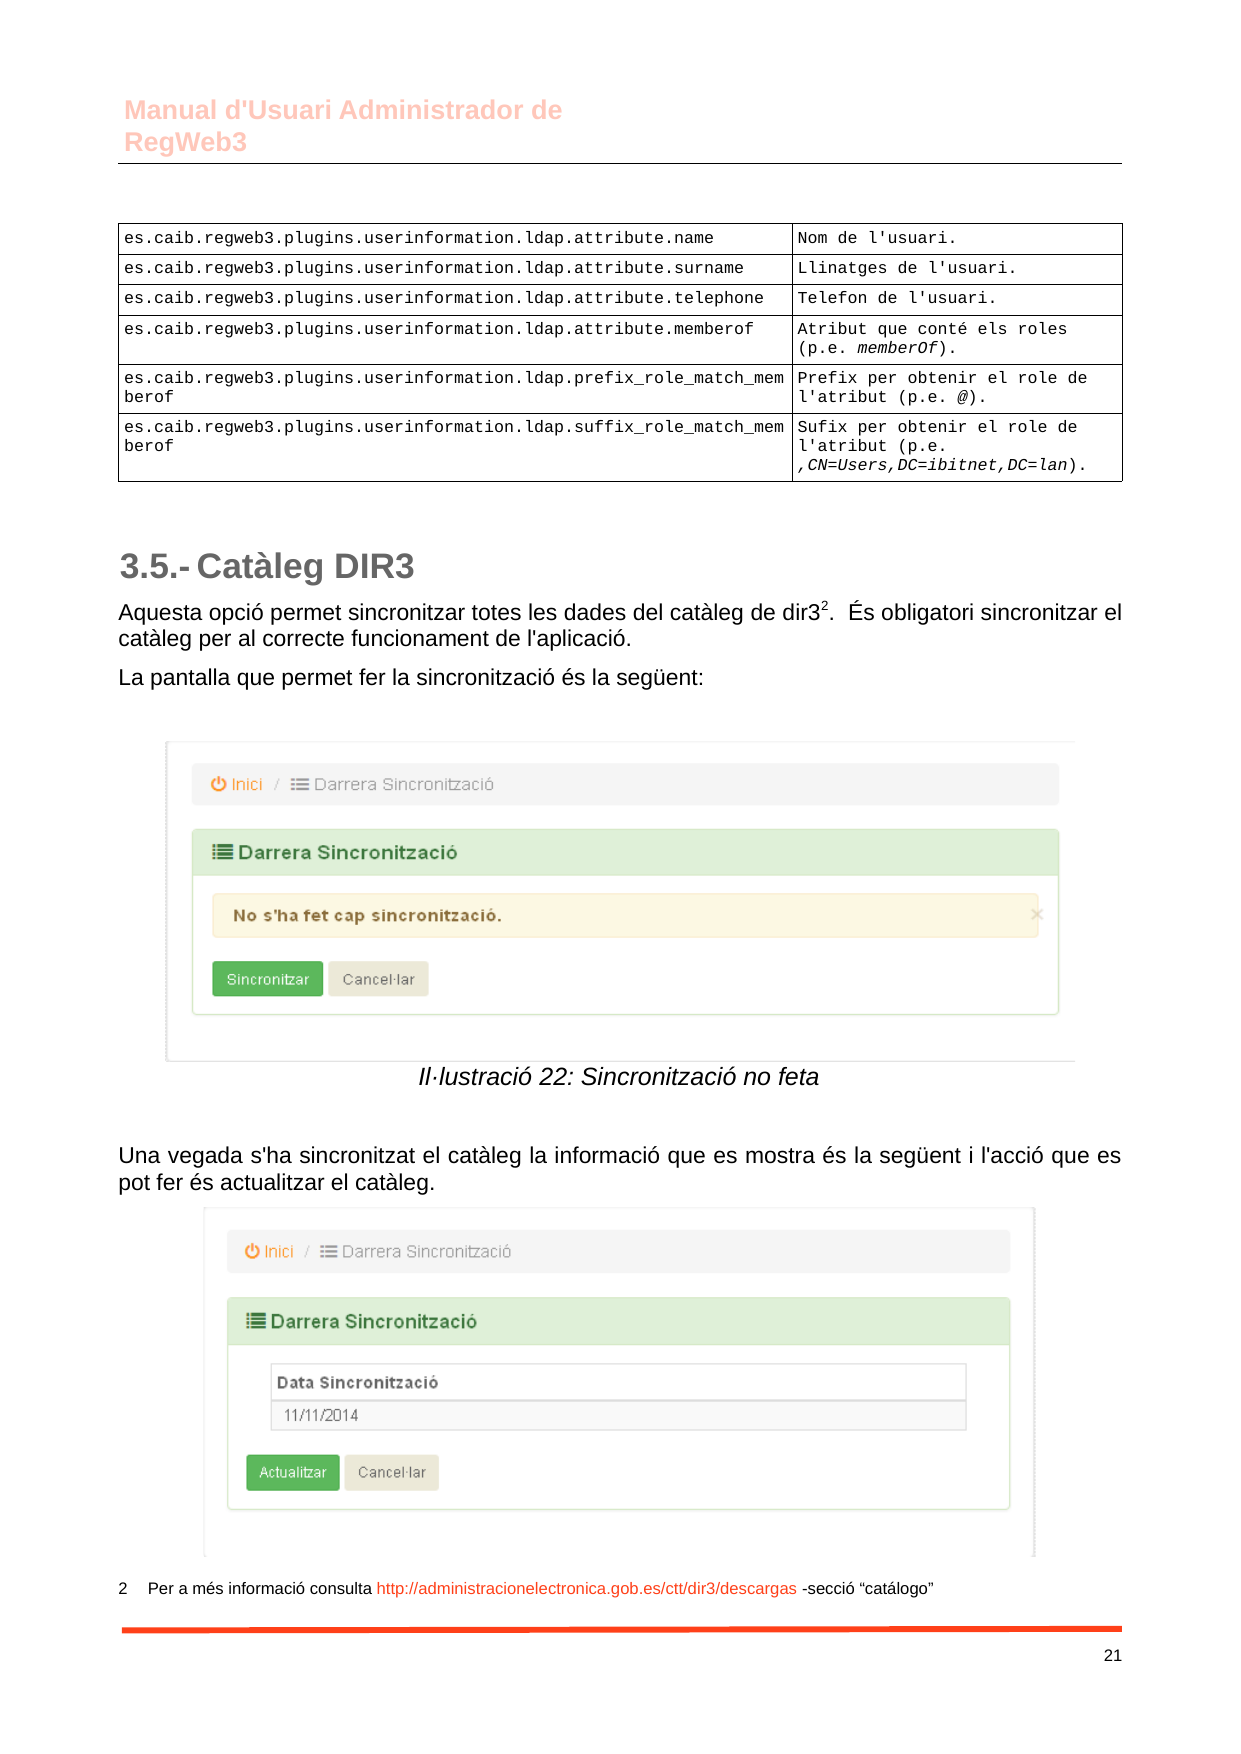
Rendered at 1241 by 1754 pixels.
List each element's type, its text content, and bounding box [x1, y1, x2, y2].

table_cell es.caib.regweb3.plugins.userinformation.ldap.prefix_role_match_memberof [119, 365, 792, 413]
table_cell Llinatges de l'usuari. [793, 255, 1122, 284]
table_cell Telefon de l'usuari. [793, 285, 1122, 314]
text Aquesta opció permet sincronitzar totes les dades del catàleg de dir3. És obligatori sincronitzar el catàleg per al correcte funcionament de l'aplicació. [118, 598, 1122, 651]
table_cell Nom de l'usuari. [793, 224, 1122, 254]
table_cell es.caib.regweb3.plugins.userinformation.ldap.attribute.surname [119, 255, 792, 284]
subtitle Catàleg DIR3 [119, 545, 1122, 586]
picture [203, 1207, 1037, 1557]
text La pantalla que permet fer la sincronització és la següent: [118, 664, 1122, 690]
table_cell es.caib.regweb3.plugins.userinformation.ldap.attribute.telephone [119, 285, 792, 314]
picture [165, 741, 1076, 1062]
table_cell es.caib.regweb3.plugins.userinformation.ldap.attribute.name [119, 224, 792, 254]
text Per a més informació consulta http://administracionelectronica.gob.es/ctt/dir3/descargas -secció “catálogo” [118, 1578, 1122, 1598]
table_cell es.caib.regweb3.plugins.userinformation.ldap.suffix_role_match_memberof [119, 414, 792, 481]
text Una vegada s'ha sincronitzat el catàleg la informació que es mostra és la següent i l'acció que es pot fer és actualitzar el catàleg. [118, 1142, 1122, 1195]
table_cell Atribut que conté els roles (p.e. memberOf). [793, 316, 1122, 364]
table_cell es.caib.regweb3.plugins.userinformation.ldap.attribute.memberof [119, 316, 792, 364]
table_cell Prefix per obtenir el role de l'atribut (p.e. @). [793, 365, 1122, 413]
text Il·lustració 22: Sincronització no feta [118, 1062, 1122, 1091]
table_cell Sufix per obtenir el role de l'atribut (p.e. ,CN=Users,DC=ibitnet,DC=lan). [793, 414, 1122, 481]
